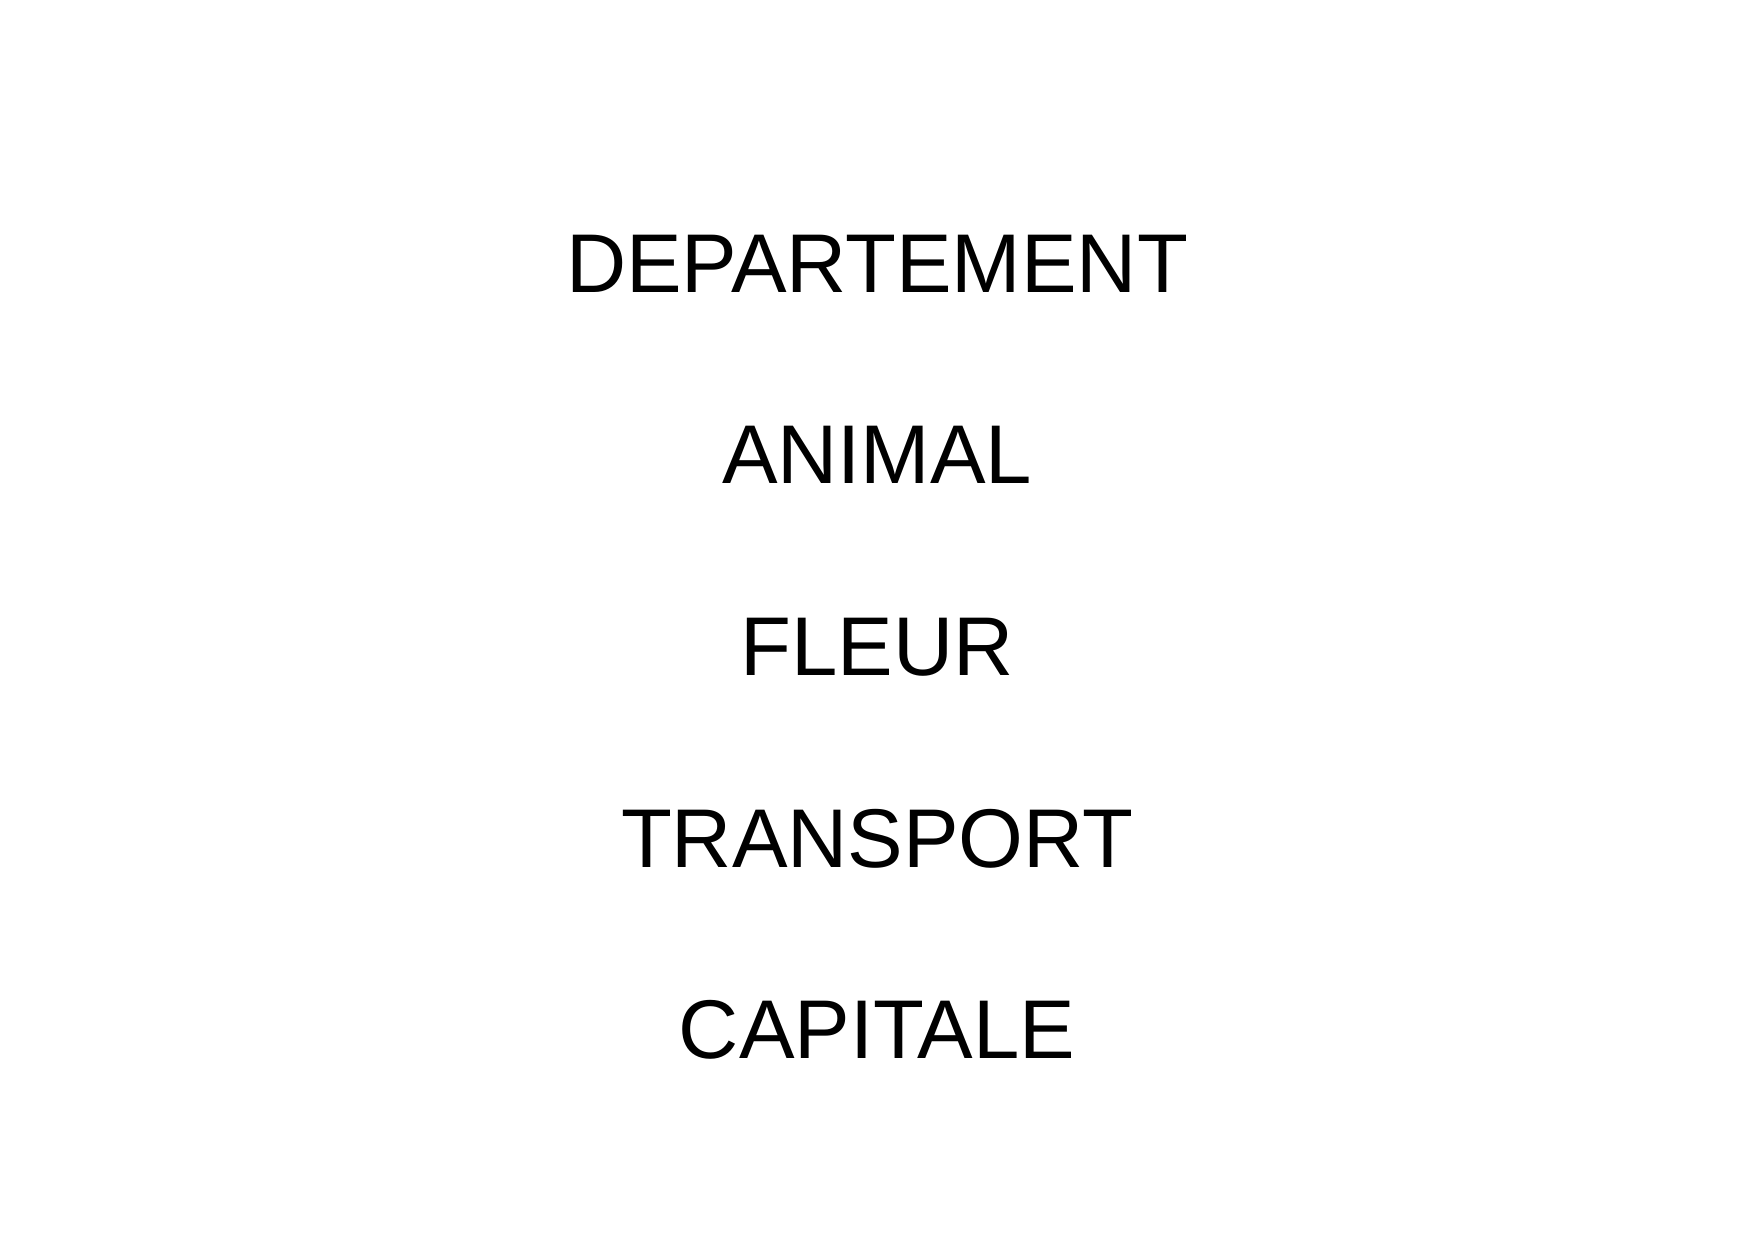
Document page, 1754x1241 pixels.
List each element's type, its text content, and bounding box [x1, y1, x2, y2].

text ANIMAL [118, 406, 1636, 501]
text CAPITALE [118, 981, 1636, 1076]
text FLEUR [118, 597, 1636, 693]
text DEPARTEMENT [118, 214, 1636, 310]
text TRANSPORT [118, 789, 1636, 885]
